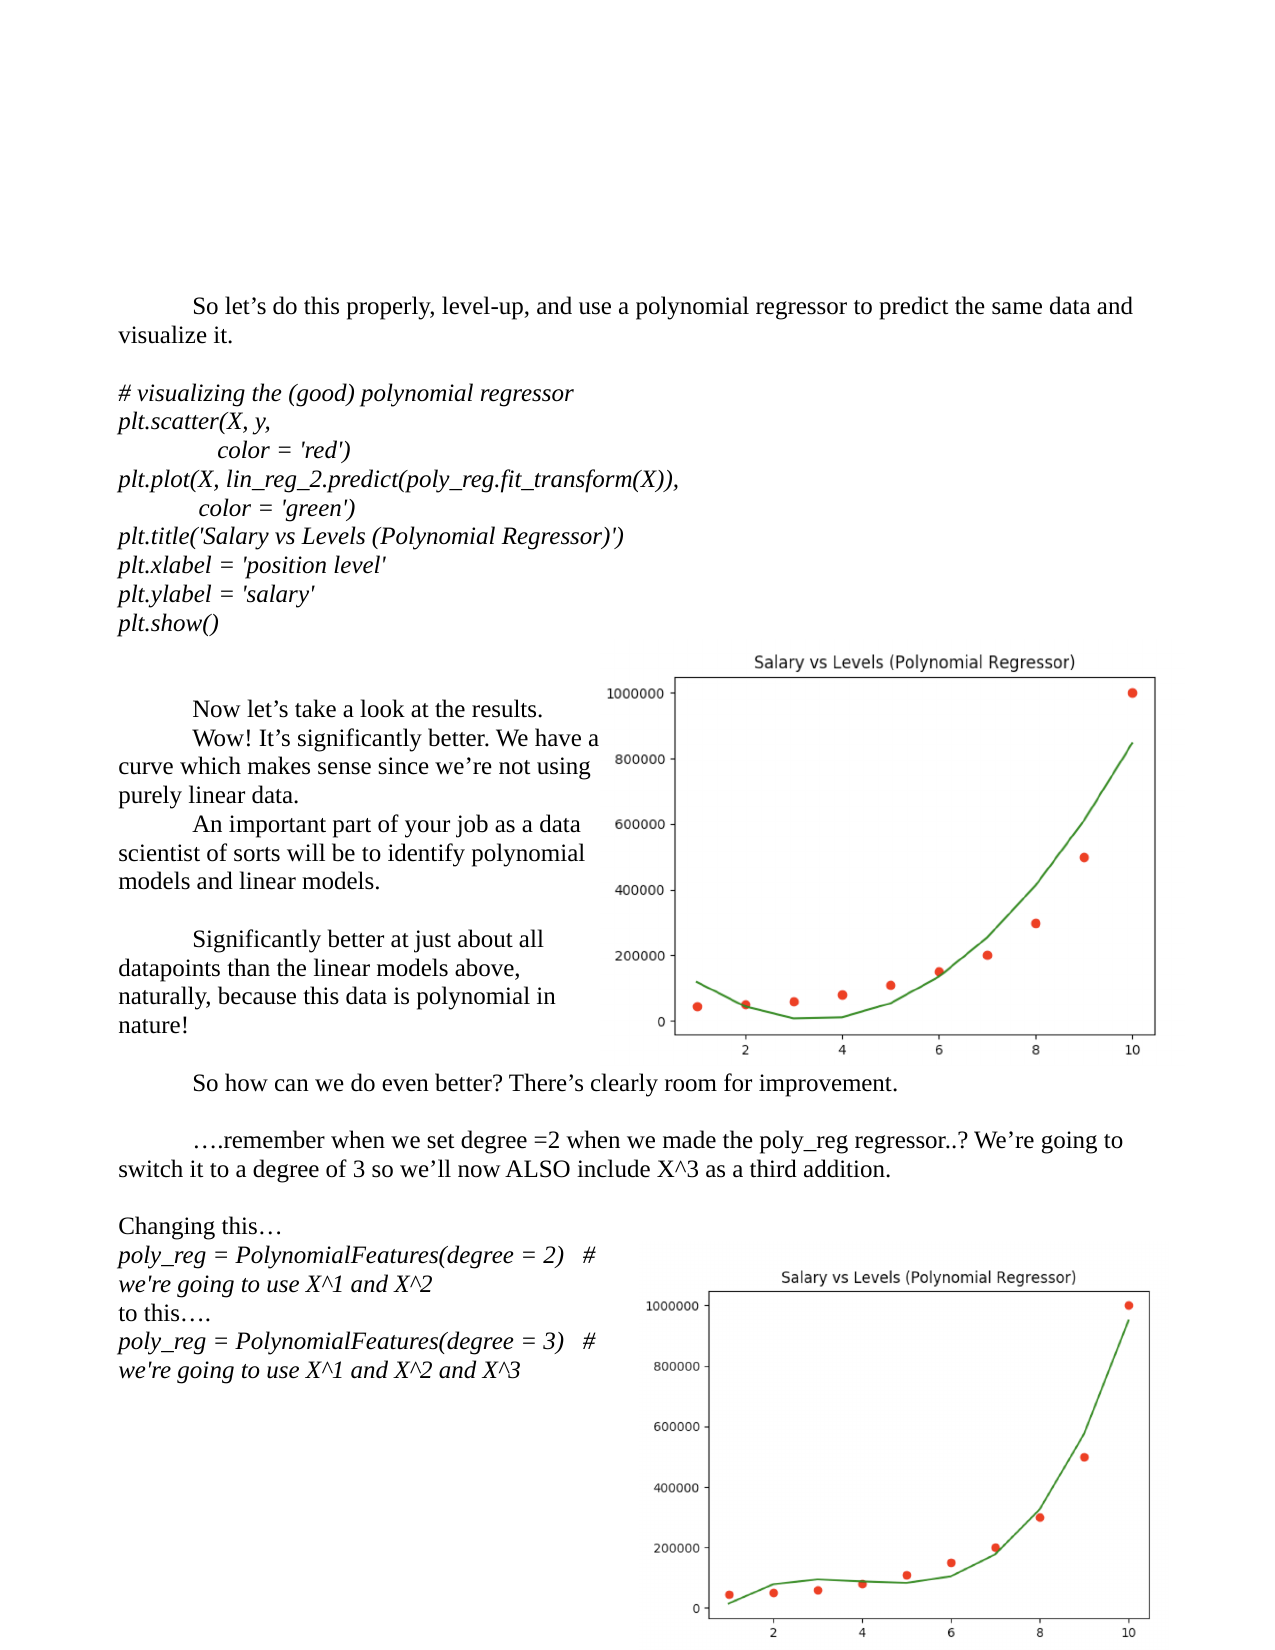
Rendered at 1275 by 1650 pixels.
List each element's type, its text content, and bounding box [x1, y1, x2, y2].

text Significantly better at just about all datapoints than the linear models above, naturally, because this data is polynomial in nature! [118, 924, 600, 1039]
text plt.xlabel = 'position level' [118, 550, 1157, 579]
text to this…. [118, 1298, 639, 1326]
text Now let’s take a look at the results. [118, 694, 600, 723]
text # visualizing the (good) polynomial regressor [118, 378, 1157, 406]
text An important part of your job as a data scientist of sorts will be to identify polynomial models and linear models. [118, 809, 600, 895]
text ….remember when we set degree =2 when we made the poly_reg regressor..? We’re going to switch it to a degree of 3 so we’ll now ALSO include X^3 as a third addition. [118, 1125, 1157, 1183]
text So how can we do even better? There’s clearly room for improvement. [118, 1068, 1157, 1096]
picture [600, 639, 1185, 1066]
text color = 'red') [118, 435, 1157, 464]
text plt.ylabel = 'salary' [118, 579, 1157, 608]
text plt.scatter(X, y, [118, 406, 1157, 435]
text plt.title('Salary vs Levels (Polynomial Regressor)') [118, 521, 1157, 550]
text poly_reg = PolynomialFeatures(degree = 2) # we're going to use X^1 and X^2 [118, 1240, 1157, 1298]
text Wow! It’s significantly better. We have a curve which makes sense since we’re not using purely linear data. [118, 723, 600, 809]
text So let’s do this properly, level-up, and use a polynomial regressor to predict the same data and visualize it. [118, 291, 1157, 349]
text plt.show() [118, 608, 1157, 636]
text color = 'green') [118, 493, 1157, 521]
picture [639, 1241, 1169, 1650]
text Changing this… [118, 1211, 1157, 1240]
text plt.plot(X, lin_reg_2.predict(poly_reg.fit_transform(X)), [118, 464, 1157, 493]
text poly_reg = PolynomialFeatures(degree = 3) # we're going to use X^1 and X^2 and X^3 [118, 1326, 639, 1384]
